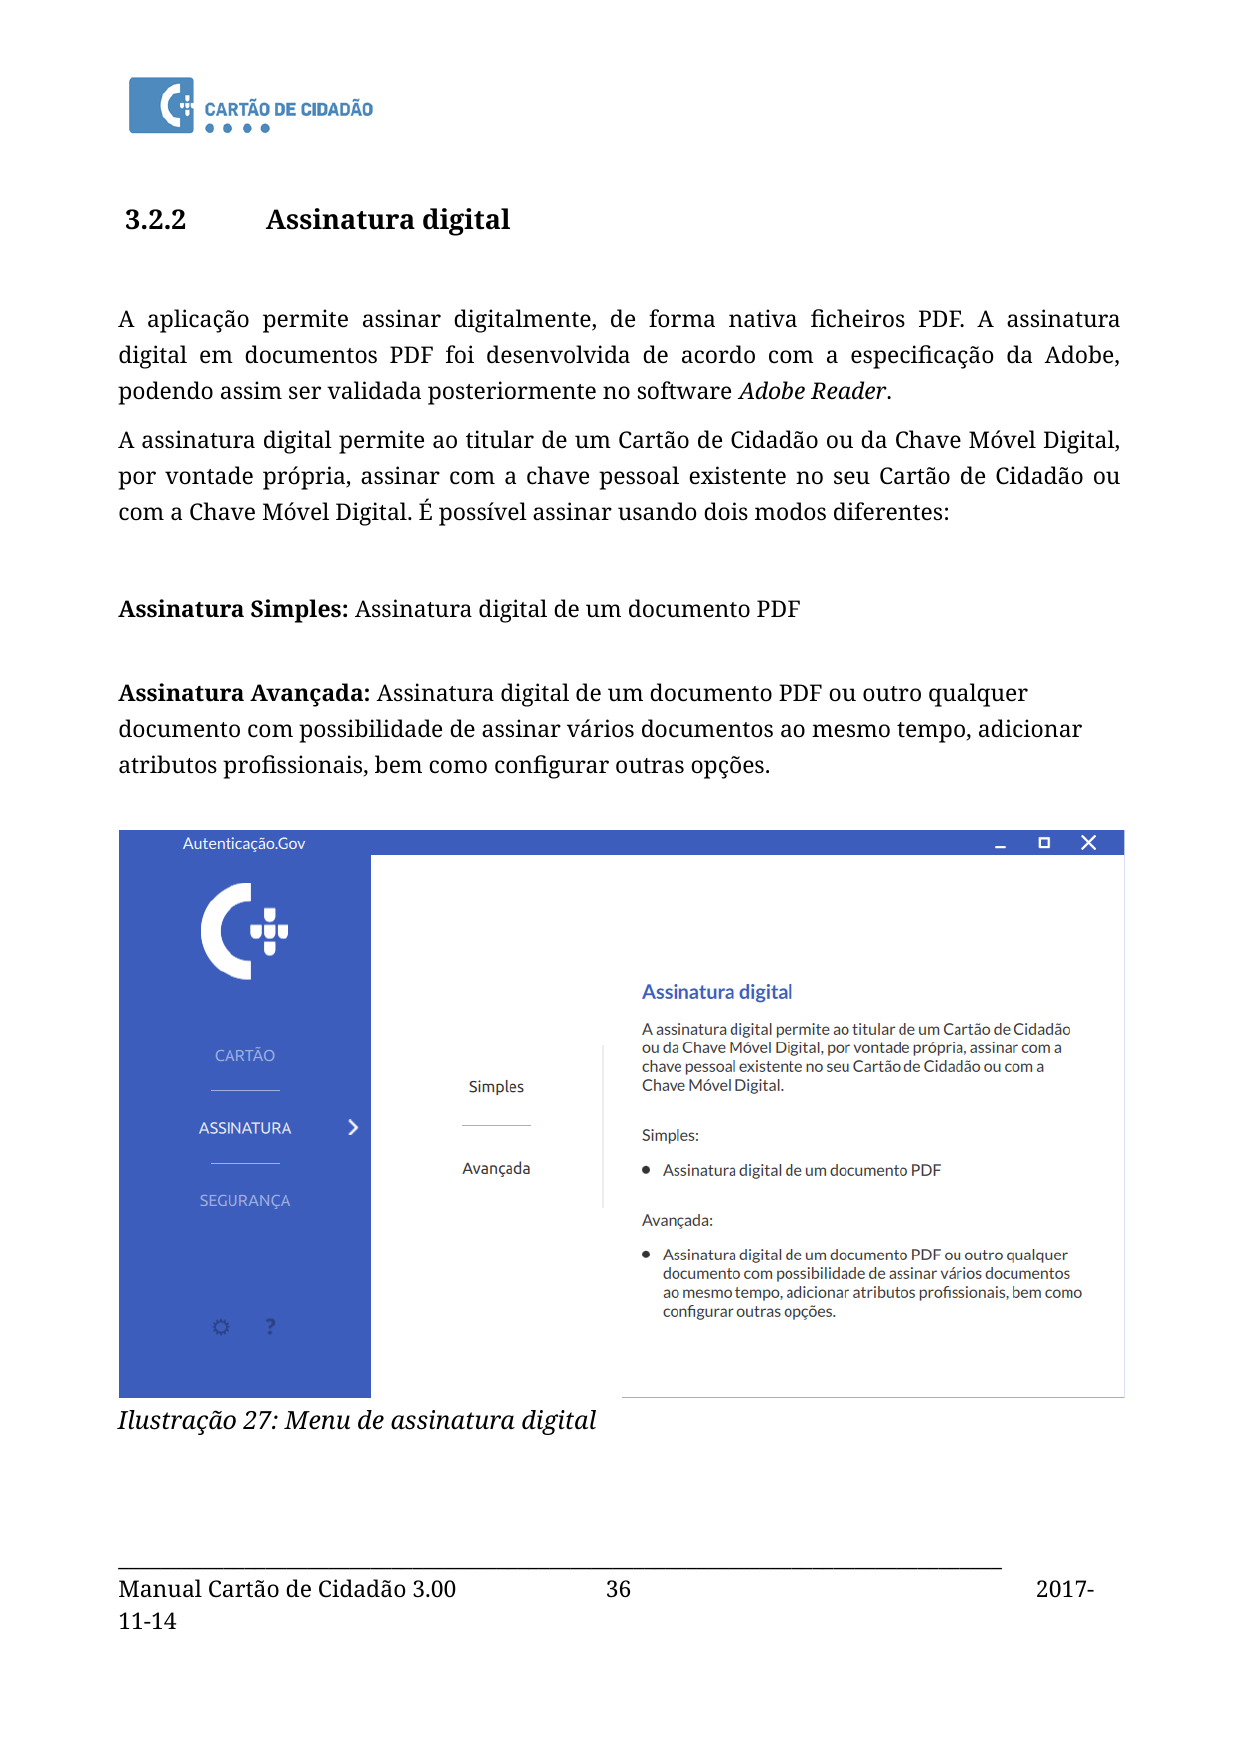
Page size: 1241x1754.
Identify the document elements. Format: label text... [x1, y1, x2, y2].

text Assinatura Simples: Assinatura digital de um documento PDF [118, 592, 1122, 624]
picture [119, 830, 1125, 1398]
text Assinatura Avançada: Assinatura digital de um documento PDF ou outro qualquer documento com possibilidade de assinar vários documentos ao mesmo tempo, adicionar atributos profissionais, bem como configurar outras opções. [118, 677, 1122, 780]
picture [126, 71, 419, 141]
subtitle Assinatura digital [118, 200, 1122, 237]
text A assinatura digital permite ao titular de um Cartão de Cidadão ou da Chave Móvel Digital, por vontade própria, assinar com a chave pessoal existente no seu Cartão de Cidadão ou com a Chave Móvel Digital. É possível assinar usando dois modos diferentes: [118, 424, 1122, 527]
text A aplicação permite assinar digitalmente, de forma nativa ficheiros PDF. A assinatura digital em documentos PDF foi desenvolvida de acordo com a especificação da Adobe, podendo assim ser validada posteriormente no software Adobe Reader. [118, 303, 1122, 407]
text Ilustração 27: Menu de assinatura digital [118, 1398, 1126, 1437]
